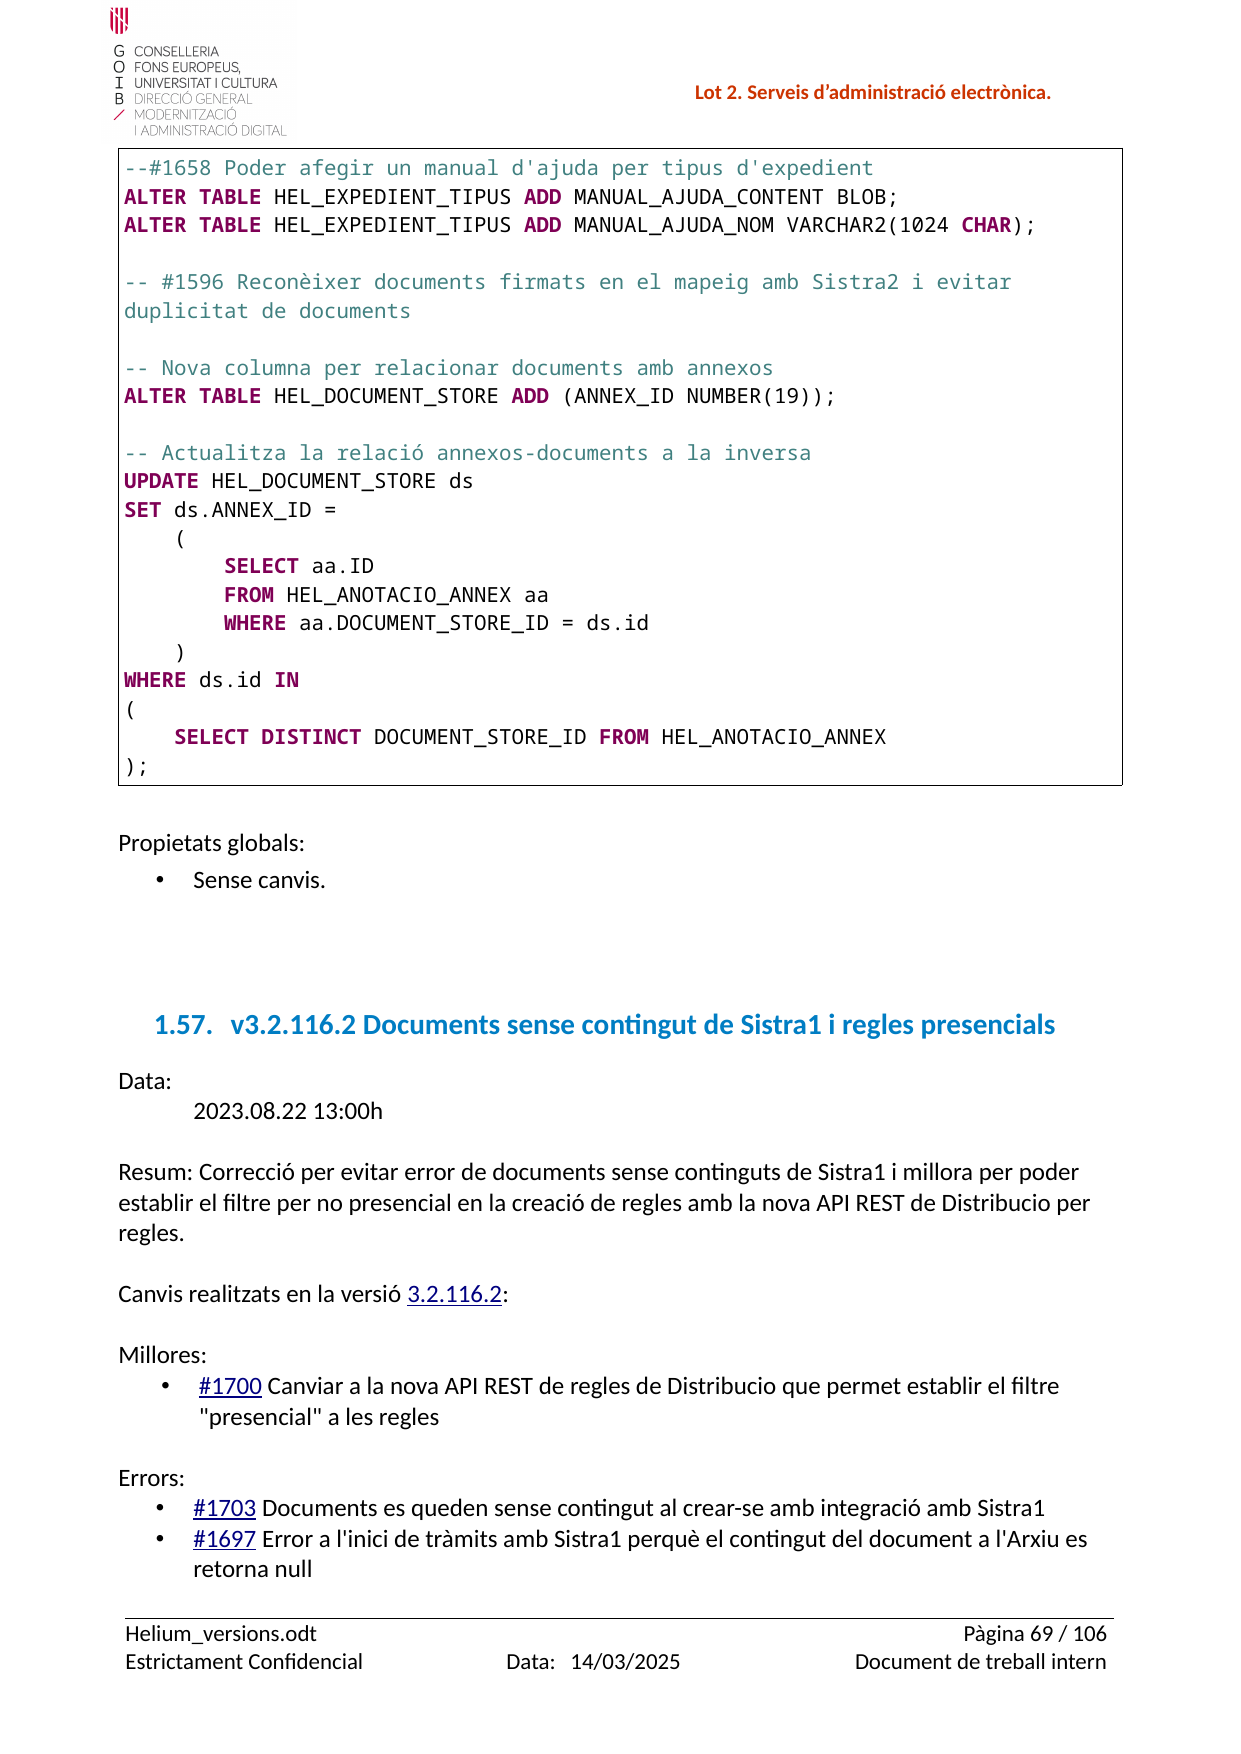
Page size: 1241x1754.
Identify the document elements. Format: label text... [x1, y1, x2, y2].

text Errors: [118, 1462, 1122, 1492]
text Millores: [118, 1340, 1122, 1370]
list #1703 Documents es queden sense contingut al crear-se amb integració amb Sistra1 [156, 1492, 1122, 1523]
subtitle v3.2.116.2 Documents sense contingut de Sistra1 i regles presencials [153, 1006, 1122, 1041]
table_header --#1658 Poder afegir un manual d'ajuda per tipus d'expedient ALTER TABLE HEL_EXPEDIENT_TIPUS ADD MANUAL_AJUDA_CONTENT BLOB; ALTER TABLE HEL_EXPEDIENT_TIPUS ADD MANUAL_AJUDA_NOM VARCHAR2(1024 CHAR); -- #1596 Reconèixer documents firmats en el mapeig amb Sistra2 i evitar duplicitat de documents -- Nova columna per relacionar documents amb annexos ALTER TABLE HEL_DOCUMENT_STORE ADD (ANNEX_ID NUMBER(19)); -- Actualitza la relació annexos-documents a la inversa UPDATE HEL_DOCUMENT_STORE ds SET ds.ANNEX_ID = ( SELECT aa.ID FROM HEL_ANOTACIO_ANNEX aa WHERE aa.DOCUMENT_STORE_ID = ds.id ) WHERE ds.id IN ( SELECT DISTINCT DOCUMENT_STORE_ID FROM HEL_ANOTACIO_ANNEX ); [119, 149, 1122, 785]
list #1697 Error a l'inici de tràmits amb Sistra1 perquè el contingut del document a l'Arxiu es retorna null [156, 1523, 1122, 1584]
text Propietats globals: [118, 827, 1122, 858]
text 2023.08.22 13:00h [118, 1096, 1122, 1126]
text Resum: Correcció per evitar error de documents sense continguts de Sistra1 i millora per poder establir el filtre per no presencial en la creació de regles amb la nova API REST de Distribucio per regles. [118, 1157, 1122, 1248]
picture [100, 0, 297, 144]
list #1700 Canviar a la nova API REST de regles de Distribucio que permet establir el filtre "presencial" a les regles [161, 1370, 1122, 1431]
text Canvis realitzats en la versió 3.2.116.2: [118, 1279, 1122, 1309]
list Sense canvis. [156, 864, 1122, 894]
text Data: [118, 1065, 1122, 1096]
